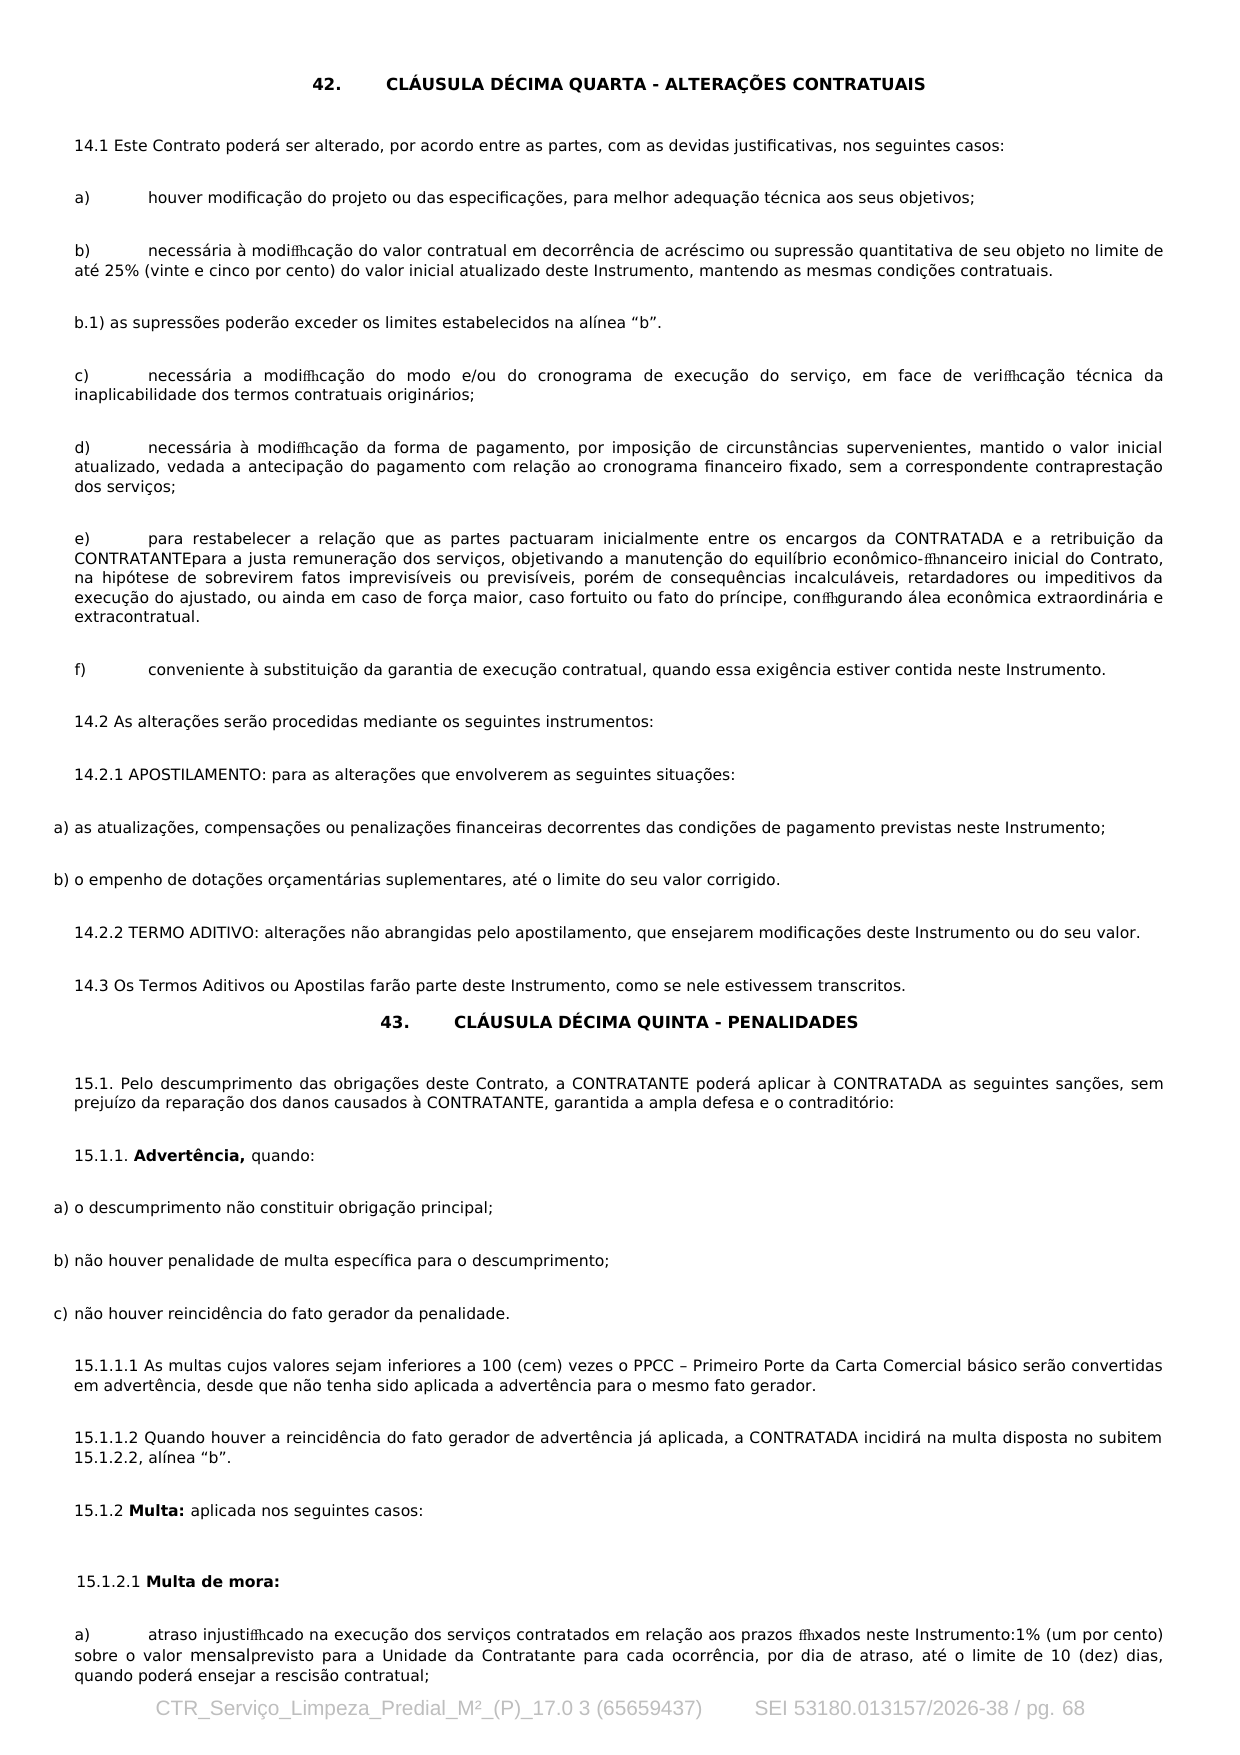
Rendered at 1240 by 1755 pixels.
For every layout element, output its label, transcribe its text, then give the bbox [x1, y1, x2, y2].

text 14.3 Os Termos Aditivos ou Apostilas farão parte deste Instrumento, como se nele estivessem transcritos. [74, 976, 1165, 995]
text b.1) as supressões poderão exceder os limites estabelecidos na alínea “b”. [74, 314, 1165, 332]
list o descumprimento não constituir obrigação principal; [53, 1199, 1165, 1218]
text 14.2.2 TERMO ADITIVO: alterações não abrangidas pelo apostilamento, que ensejarem modificações deste Instrumento ou do seu valor. [74, 924, 1165, 942]
text 15.1.2.1 Multa de mora: [76, 1573, 1188, 1591]
text 15.1.1. Advertência, quando: [74, 1147, 1165, 1165]
list não houver reincidência do fato gerador da penalidade. [53, 1305, 1165, 1323]
text 14.2 As alterações serão procedidas mediante os seguintes instrumentos: [74, 713, 1165, 732]
text 15.1.1.1 As multas cujos valores sejam inferiores a 100 (cem) vezes o PPCC – Primeiro Porte da Carta Comercial básico serão convertidas em advertência, desde que não tenha sido aplicada a advertência para o mesmo fato gerador. [74, 1357, 1165, 1395]
text 15.1. Pelo descumprimento das obrigações deste Contrato, a CONTRATANTE poderá aplicar à CONTRATADA as seguintes sanções, sem prejuízo da reparação dos danos causados à CONTRATANTE, garantida a ampla defesa e o contraditório: [74, 1075, 1165, 1112]
text 14.2.1 APOSTILAMENTO: para as alterações que envolverem as seguintes situações: [74, 766, 1165, 784]
text 15.1.2 Multa: aplicada nos seguintes casos: [74, 1501, 1165, 1520]
text 15.1.1.2 Quando houver a reincidência do fato gerador de advertência já aplicada, a CONTRATADA incidirá na multa disposta no subitem 15.1.2.2, alínea “b”. [74, 1429, 1165, 1467]
subtitle CLÁUSULA DÉCIMA QUINTA - PENALIDADES [74, 1013, 1165, 1032]
subtitle CLÁUSULA DÉCIMA QUARTA - ALTERAÇÕES CONTRATUAIS [74, 75, 1164, 94]
list conveniente à substituição da garantia de execução contratual, quando essa exigência estiver contida neste Instrumento. [74, 661, 1165, 679]
list atraso injusticado na execução dos serviços contratados em relação aos prazos xados neste Instrumento:1% (um por cento) sobre o valor mensalprevisto para a Unidade da Contratante para cada ocorrência, por dia de atraso, até o limite de 10 (dez) dias, quando poderá ensejar a rescisão contratual; [74, 1626, 1165, 1685]
list não houver penalidade de multa específica para o descumprimento; [53, 1252, 1165, 1270]
list as atualizações, compensações ou penalizações financeiras decorrentes das condições de pagamento previstas neste Instrumento; [53, 819, 1165, 837]
text 14.1 Este Contrato poderá ser alterado, por acordo entre as partes, com as devidas justificativas, nos seguintes casos: [74, 137, 1165, 155]
list para restabelecer a relação que as partes pactuaram inicialmente entre os encargos da CONTRATADA e a retribuição da CONTRATANTEpara a justa remuneração dos serviços, objetivando a manutenção do equilíbrio econômico-nanceiro inicial do Contrato, na hipótese de sobrevirem fatos imprevisíveis ou previsíveis, porém de consequências incalculáveis, retardadores ou impeditivos da execução do ajustado, ou ainda em caso de força maior, caso fortuito ou fato do príncipe, congurando álea econômica extraordinária e extracontratual. [74, 530, 1165, 626]
list necessária à modicação da forma de pagamento, por imposição de circunstâncias supervenientes, mantido o valor inicial atualizado, vedada a antecipação do pagamento com relação ao cronograma financeiro fixado, sem a correspondente contraprestação dos serviços; [74, 439, 1165, 496]
list necessária à modicação do valor contratual em decorrência de acréscimo ou supressão quantitativa de seu objeto no limite de até 25% (vinte e cinco por cento) do valor inicial atualizado deste Instrumento, mantendo as mesmas condições contratuais. [74, 242, 1165, 280]
list houver modificação do projeto ou das especificações, para melhor adequação técnica aos seus objetivos; [74, 189, 1165, 208]
list necessária a modicação do modo e/ou do cronograma de execução do serviço, em face de vericação técnica da inaplicabilidade dos termos contratuais originários; [74, 367, 1165, 404]
list o empenho de dotações orçamentárias suplementares, até o limite do seu valor corrigido. [53, 871, 1165, 889]
